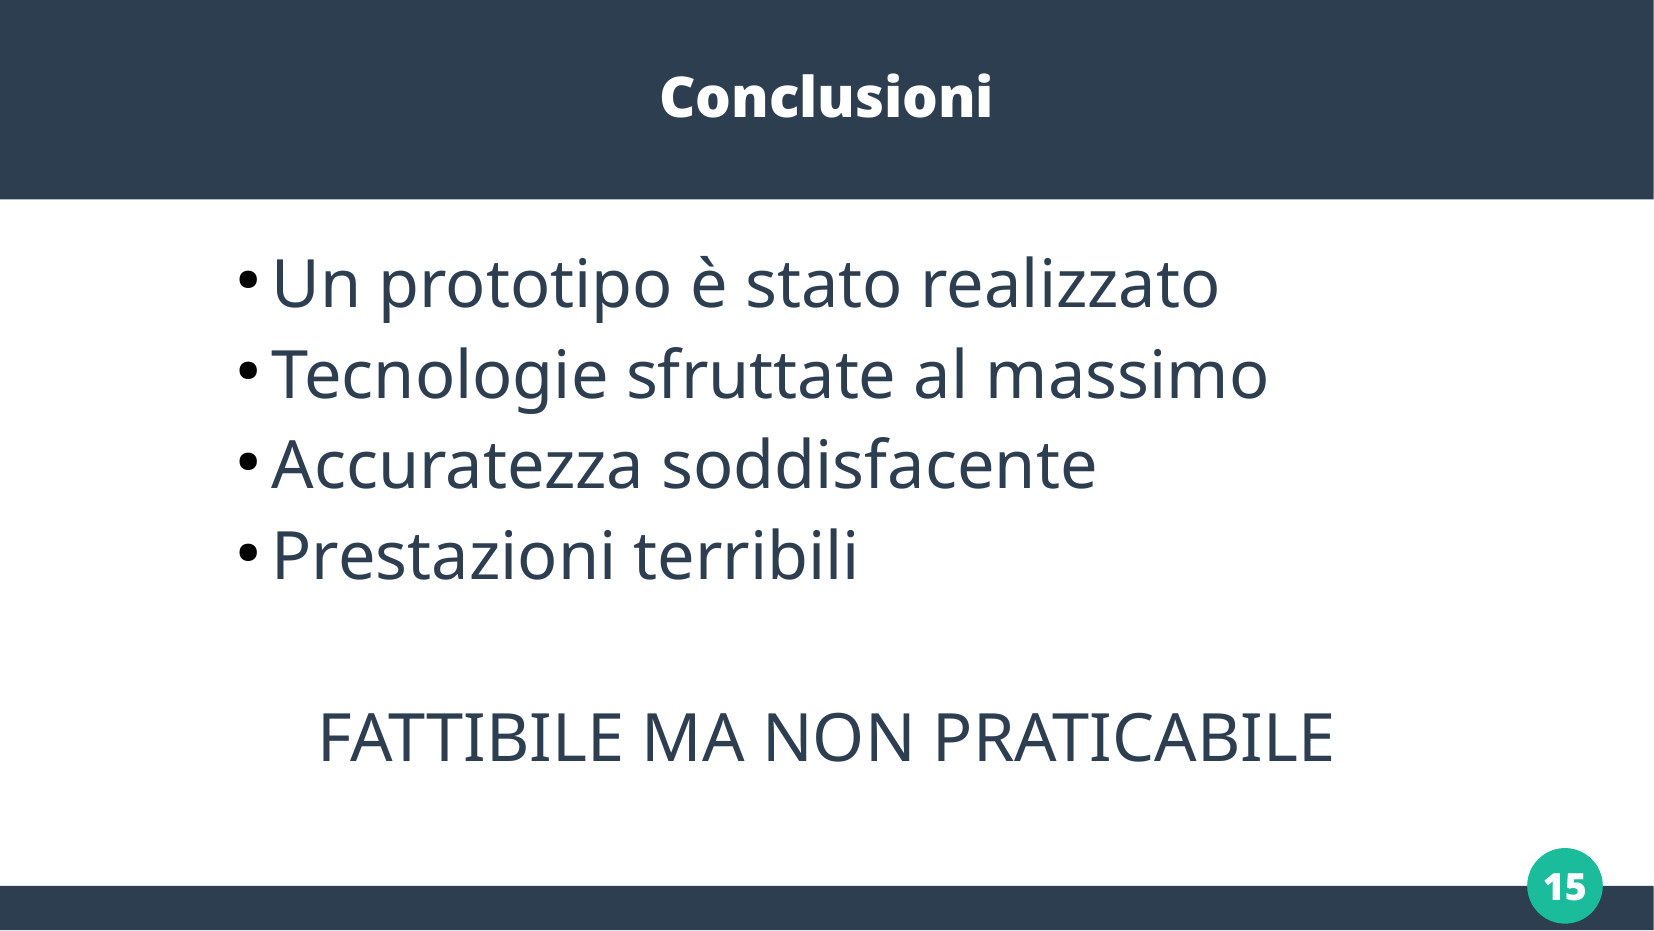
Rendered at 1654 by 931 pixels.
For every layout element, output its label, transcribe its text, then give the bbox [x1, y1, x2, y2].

title Conclusioni [59, 37, 1595, 155]
subtitle Un prototipo è stato realizzato Tecnologie sfruttate al massimo Accuratezza soddisfacente Prestazioni terribili FATTIBILE MA NON PRATICABILE [236, 236, 1418, 827]
